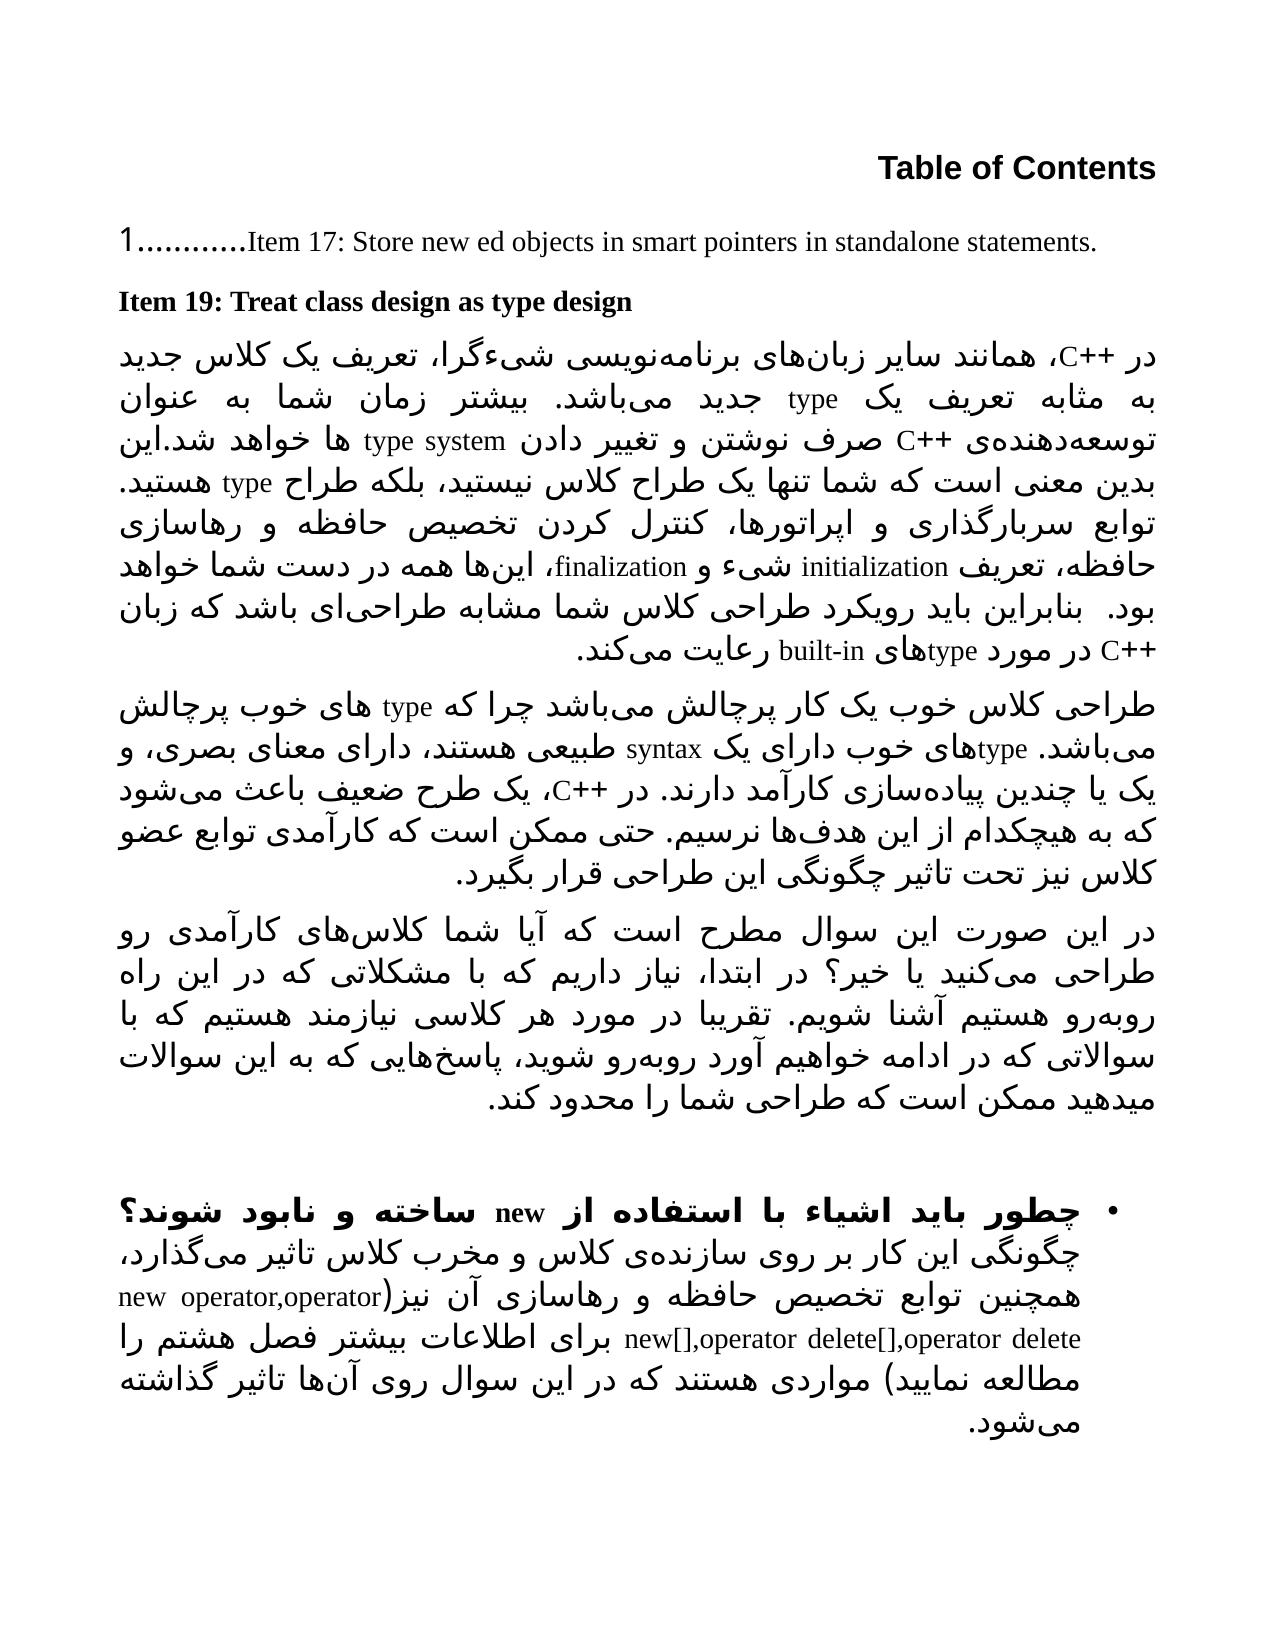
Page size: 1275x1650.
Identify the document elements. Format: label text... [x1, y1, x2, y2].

text در این صورت این سوال مطرح است که آیا شما کلاس‌های کارآمدی رو طراحی می‌کنید یا خیر؟ در ابتدا، نیاز داریم که با مشکلاتی که در این راه روبه‌رو هستیم آشنا شویم. تقریبا در مورد هر کلاسی نیازمند هستیم که با سوالاتی که در ادامه خواهیم آورد روبه‌رو شوید، پاسخ‌هایی که به این سوالات میدهید ممکن است که طراحی شما را محدود کند. [118, 908, 1157, 1117]
subtitle Item 19: Treat class design as type design [118, 275, 1157, 320]
list چطور باید اشیاء با استفاده از new ساخته و نابود شوند؟ چگونگی این کار بر روی سازنده‌ی کلاس و مخرب کلاس تاثیر می‌گذارد، همچنین توابع تخصیص حافظه و رها‌سازی آن نیز(new operator,operator new[],operator delete[],operator delete برای اطلاعات بیشتر فصل هشتم را مطالعه نمایید) مواردی هستند که در این سوال روی آن‌ها تاثیر گذاشته می‌شود. [118, 1189, 1119, 1441]
subtitle Table of Contents [118, 143, 1157, 188]
text طراحی کلاس خوب یک کار پرچالش می‌باشد چرا که type های خوب پرچالش می‌باشد. type‌های خوب دارای یک syntax طبیعی هستند، دارای معنای بصری، و یک یا چندین پیاده‌سازی کارآمد دارند. در ++C، یک طرح ضعیف باعث می‌شود که به هیچکدام از این هدف‌ها نرسیم. حتی ممکن است که کارآمدی توابع عضو کلاس نیز تحت تاثیر چگونگی این طراحی قرار بگیرد. [118, 683, 1157, 893]
text در ++C، همانند سایر زبان‌های برنامه‌نویسی شیء‌گرا، تعریف یک کلاس جدید به مثابه تعریف یک type جدید می‌باشد. بیشتر زمان شما به عنوان توسعه‌دهنده‌ی ++C صرف نوشتن و تغییر دادن type system ها خواهد شد.این بدین معنی است که شما تنها یک طراح کلاس نیستید، بلکه طراح type هستید. توابع سربار‌گذاری و اپراتورها، کنترل کردن تخصیص حافظه و رها‌سازی حافظه، تعریف initialization شیء و finalization، این‌ها همه در دست شما خواهد بود. بنابراین باید رویکرد طراحی کلاس شما مشابه طراحی‌ای باشد که زبان ++C در مورد type‌های built-in رعایت می‌کند. [118, 333, 1157, 668]
text Item 17: Store new ed objects in smart pointers in standalone statements. 1 [118, 216, 1098, 261]
